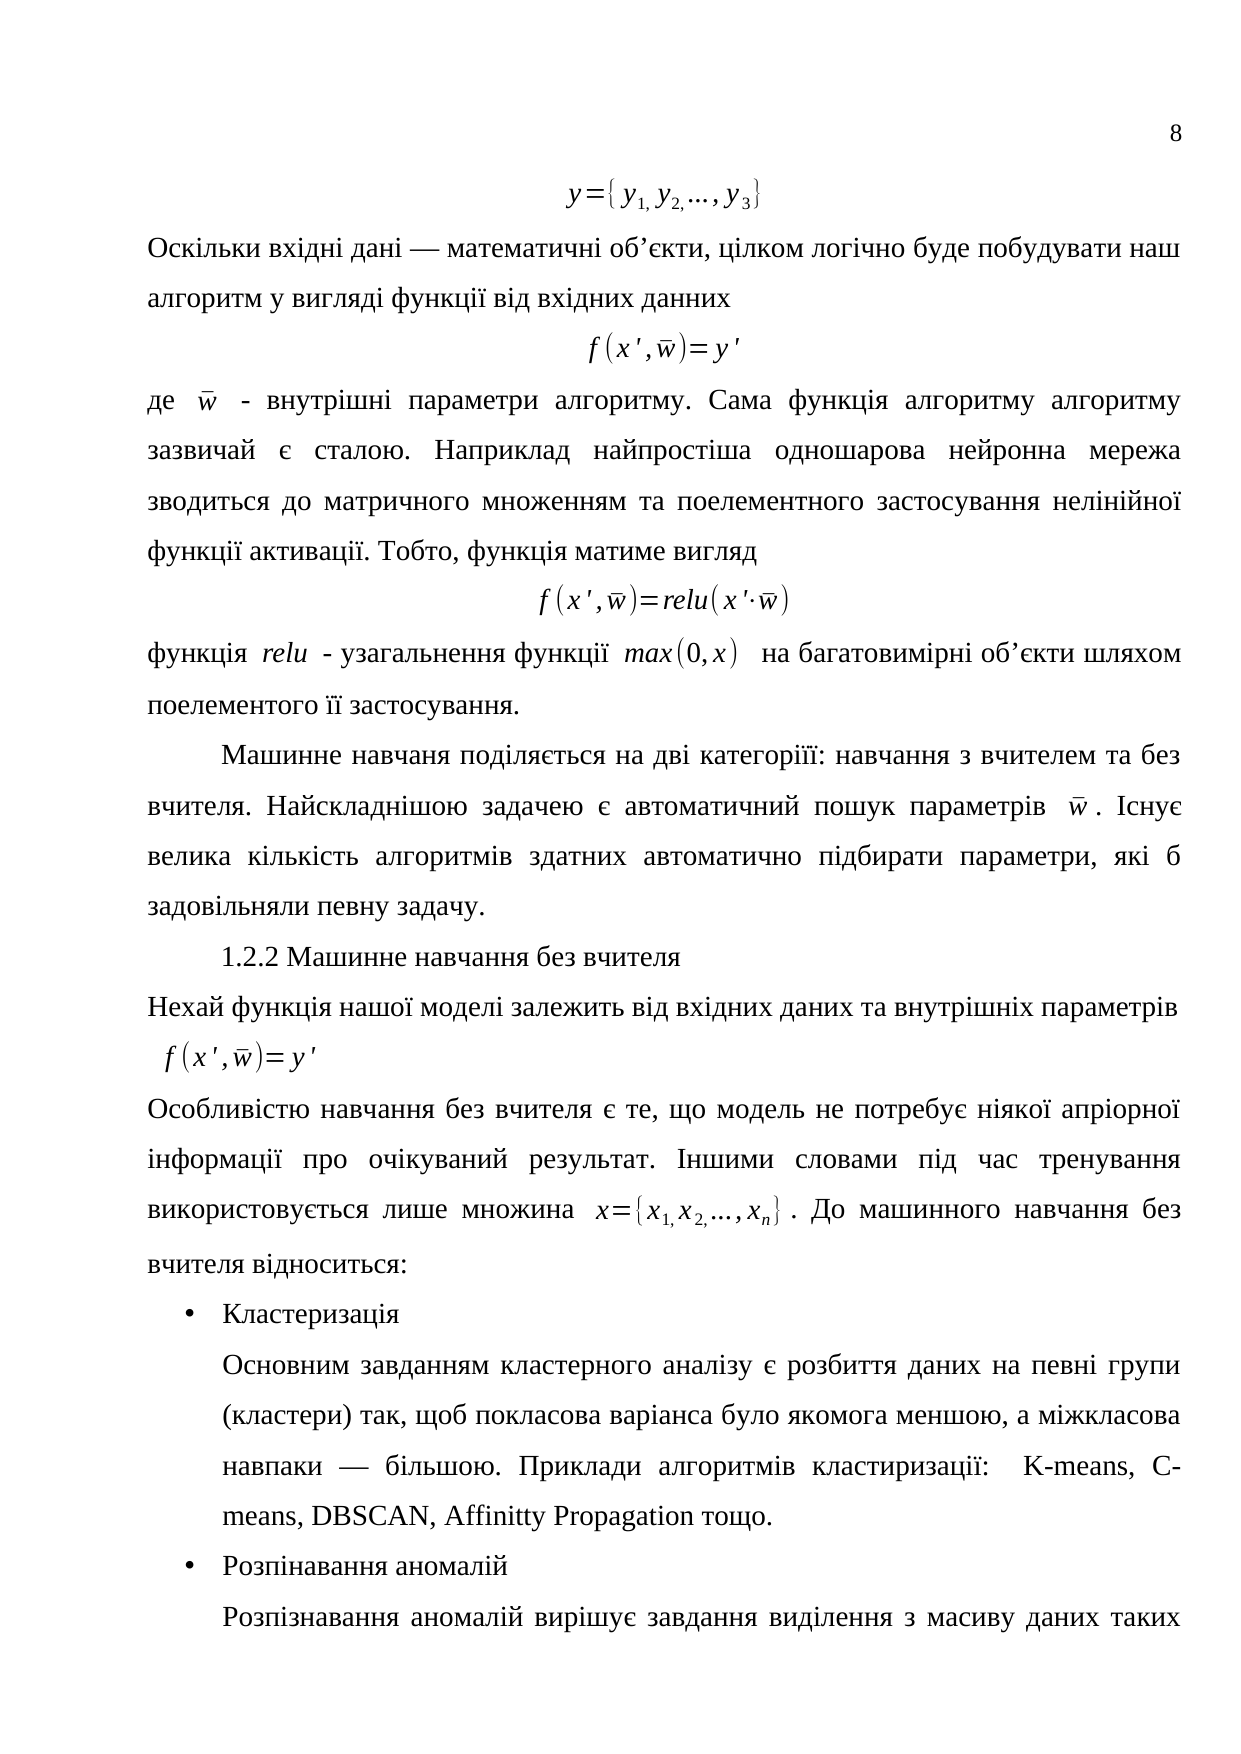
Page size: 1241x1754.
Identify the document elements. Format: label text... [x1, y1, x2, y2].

text Особливістю навчання без вчителя є те, що модель не потребує ніякої апріорної інформації про очікуваний результат. Іншими словами під час тренування використовується лише множина . До машинного навчання без вчителя відноситься: [147, 1091, 1182, 1280]
text функція - узагальнення функції на багатовимірні об’єкти шляхом поелементого її застосування. [147, 635, 1182, 721]
text де - внутрішні параметри алгоритму. Сама функція алгоритму алгоритму зазвичай є сталою. Наприклад найпростіша одношарова нейронна мережа зводиться до матричного множенням та поелементного застосування нелінійної функції активації. Тобто, функція матиме вигляд [147, 382, 1182, 566]
list Основним завданням кластерного аналізу є розбиття даних на певні групи (кластери) так, щоб покласова варіанса було якомога меншою, а міжкласова навпаки — більшою. Приклади алгоритмів кластиризації: K-means, C-means, DBSCAN, Affinitty Propagation тощо. [184, 1347, 1182, 1531]
subtitle 1.2.2 Машинне навчання без вчителя [147, 939, 1182, 972]
list Кластеризація [184, 1297, 1182, 1330]
text Нехай функція нашої моделі залежить від вхідних даних та внутрішніх параметрів [147, 989, 1182, 1023]
text Оскільки вхідні дані — математичні об’єкти, цілком логічно буде побудувати наш алгоритм у вигляді функції від вхідних данних [147, 230, 1182, 313]
list Розпінавання аномалій [184, 1548, 1182, 1582]
text Машинне навчаня поділяється на дві категоріїї: навчання з вчителем та без вчителя. Найскладнішою задачею є автоматичний пошук параметрів . Існує велика кількість алгоритмів здатних автоматично підбирати параметри, які б задовільняли певну задачу. [147, 737, 1182, 922]
list Розпізнавання аномалій вирішує завдання виділення з масиву даних таких [184, 1599, 1182, 1632]
